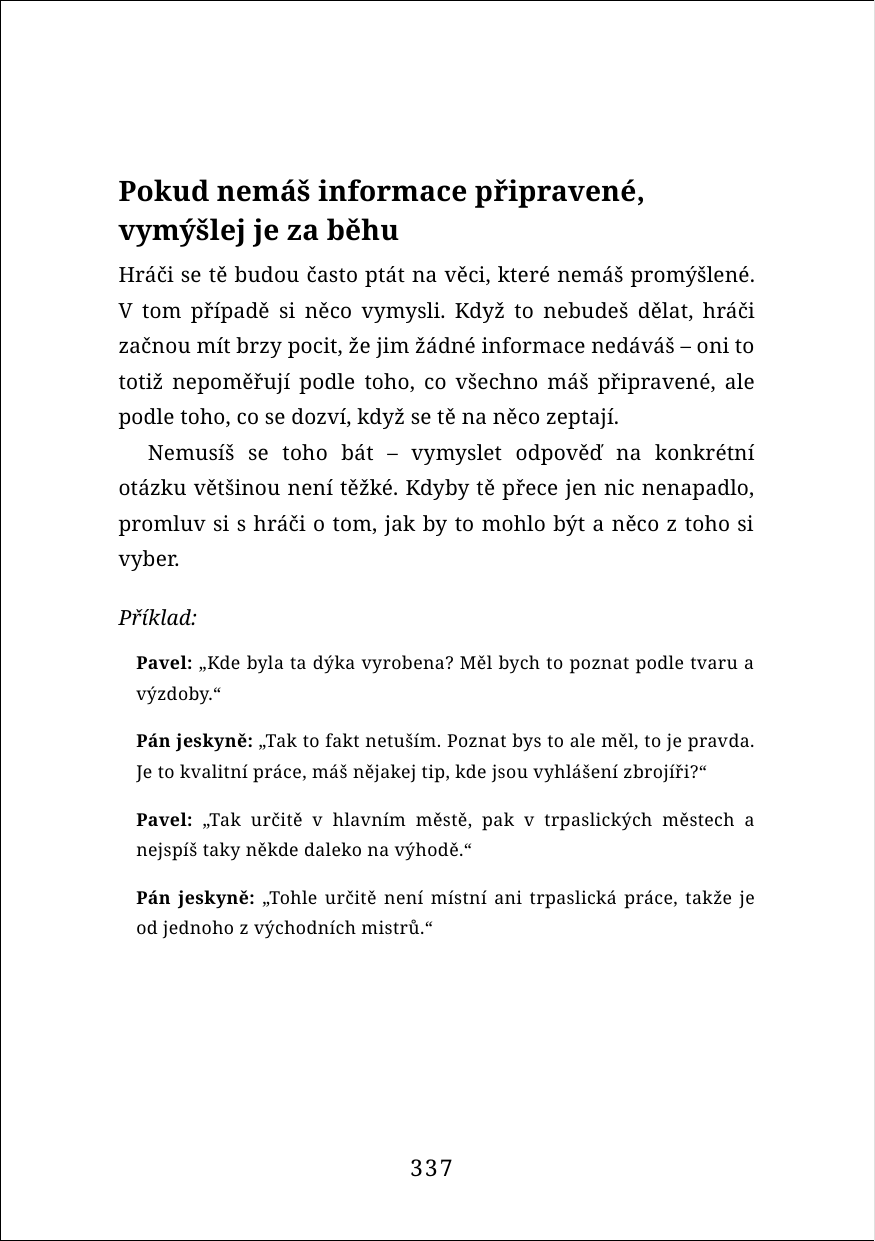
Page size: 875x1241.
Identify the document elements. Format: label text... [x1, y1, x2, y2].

text Hráči se tě budou často ptát na věci, které nemáš promýšlené. V tom případě si něco vymysli. Když to nebudeš dělat, hráči začnou mít brzy pocit, že jim žádné informace nedáváš – oni to totiž nepoměřují podle toho, co všechno máš připravené, ale podle toho, co se dozví, když se tě na něco zeptají. Nemusíš se toho bát – vymyslet odpověď na konkrétní otázku většinou není těžké. Kdyby tě přece jen nic nenapadlo, promluv si s hráči o tom, jak by to mohlo být a něco z toho si vyber. [118, 260, 756, 573]
text Pavel: „Tak určitě v hlavním městě, pak v trpaslických městech a nejspíš taky někde daleko na výhodě.“ [136, 807, 756, 861]
text Pavel: „Kde byla ta dýka vyrobena? Měl bych to poznat podle tvaru a výzdoby.“ [136, 651, 756, 705]
subtitle Pokud nemáš informace připravené, vymýšlej je za běhu [118, 172, 756, 248]
text Pán jeskyně: „Tohle určitě není místní ani trpaslická práce, takže je od jednoho z východních mistrů.“ [136, 885, 756, 939]
text Pán jeskyně: „Tak to fakt netuším. Poznat bys to ale měl, to je pravda. Je to kvalitní práce, máš nějakej tip, kde jsou vyhlášení zbrojíři?“ [136, 729, 756, 783]
text Příklad: [118, 603, 756, 632]
